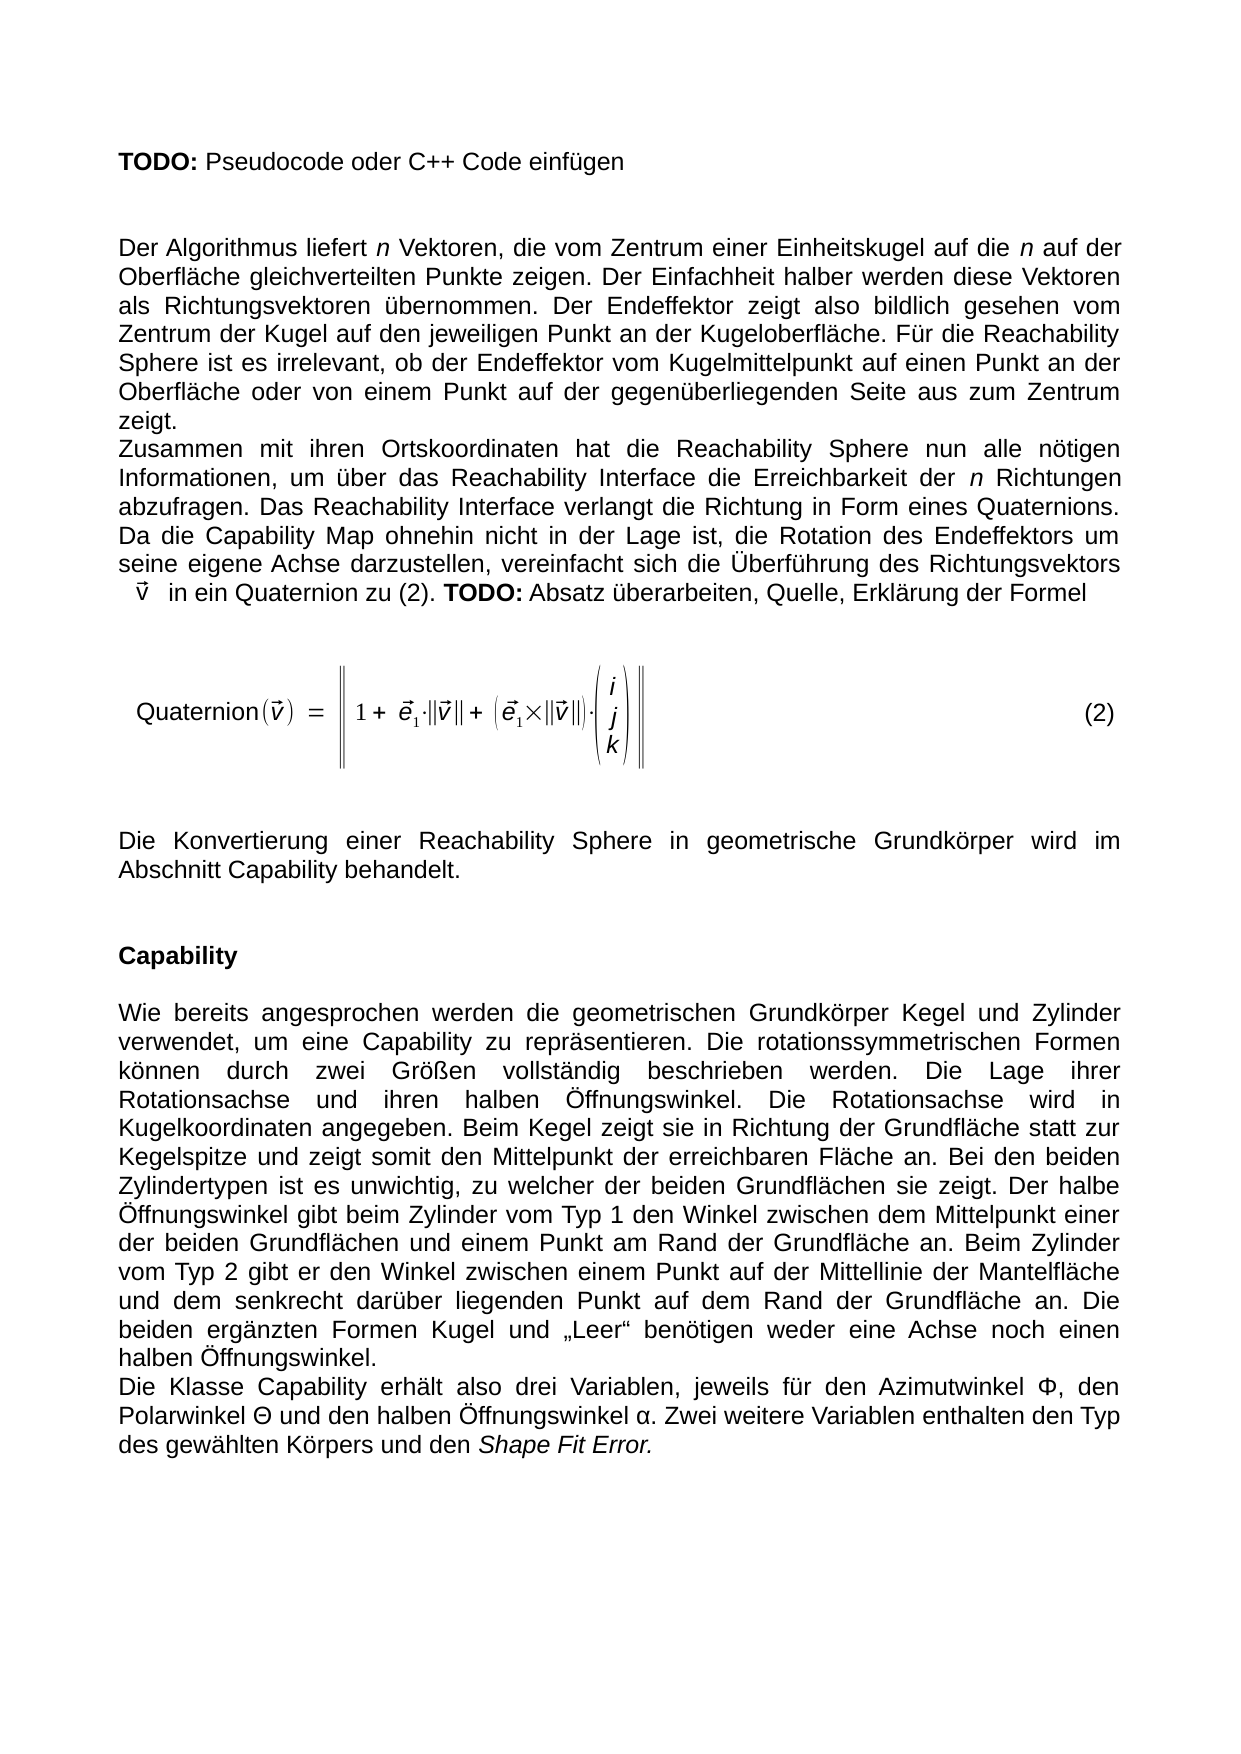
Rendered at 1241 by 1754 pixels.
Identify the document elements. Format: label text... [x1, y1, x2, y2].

text Der Algorithmus liefert n Vektoren, die vom Zentrum einer Einheitskugel auf die n auf der Oberfläche gleichverteilten Punkte zeigen. Der Einfachheit halber werden diese Vektoren als Richtungsvektoren übernommen. Der Endeffektor zeigt also bildlich gesehen vom Zentrum der Kugel auf den jeweiligen Punkt an der Kugeloberfläche. Für die Reachability Sphere ist es irrelevant, ob der Endeffektor vom Kugelmittelpunkt auf einen Punkt an der Oberfläche oder von einem Punkt auf der gegenüberliegenden Seite aus zum Zentrum zeigt. [118, 233, 1122, 434]
text Wie bereits angesprochen werden die geometrischen Grundkörper Kegel und Zylinder verwendet, um eine Capability zu repräsentieren. Die rotationssymmetrischen Formen können durch zwei Größen vollständig beschrieben werden. Die Lage ihrer Rotationsachse und ihren halben Öffnungswinkel. Die Rotationsachse wird in Kugelkoordinaten angegeben. Beim Kegel zeigt sie in Richtung der Grundfläche statt zur Kegelspitze und zeigt somit den Mittelpunkt der erreichbaren Fläche an. Bei den beiden Zylindertypen ist es unwichtig, zu welcher der beiden Grundflächen sie zeigt. Der halbe Öffnungswinkel gibt beim Zylinder vom Typ 1 den Winkel zwischen dem Mittelpunkt einer der beiden Grundflächen und einem Punkt am Rand der Grundfläche an. Beim Zylinder vom Typ 2 gibt er den Winkel zwischen einem Punkt auf der Mittellinie der Mantelfläche und dem senkrecht darüber liegenden Punkt auf dem Rand der Grundfläche an. Die beiden ergänzten Formen Kugel und „Leer“ benötigen weder eine Achse noch einen halben Öffnungswinkel. [118, 998, 1122, 1372]
text Die Konvertierung einer Reachability Sphere in geometrische Grundkörper wird im Abschnitt Capability behandelt. [118, 826, 1122, 883]
text (2) [118, 664, 1122, 768]
text Zusammen mit ihren Ortskoordinaten hat die Reachability Sphere nun alle nötigen Informationen, um über das Reachability Interface die Erreichbarkeit der n Richtungen abzufragen. Das Reachability Interface verlangt die Richtung in Form eines Quaternions. Da die Capability Map ohnehin nicht in der Lage ist, die Rotation des Endeffektors um seine eigene Achse darzustellen, vereinfacht sich die Überführung des Richtungsvektors in ein Quaternion zu (2). TODO: Absatz überarbeiten, Quelle, Erklärung der Formel [118, 434, 1122, 607]
text Die Klasse Capability erhält also drei Variablen, jeweils für den Azimutwinkel Φ, den Polarwinkel Θ und den halben Öffnungswinkel α. Zwei weitere Variablen enthalten den Typ des gewählten Körpers und den Shape Fit Error. [118, 1372, 1122, 1458]
text Capability [118, 941, 1122, 970]
text TODO: Pseudocode oder C++ Code einfügen [118, 147, 1122, 176]
